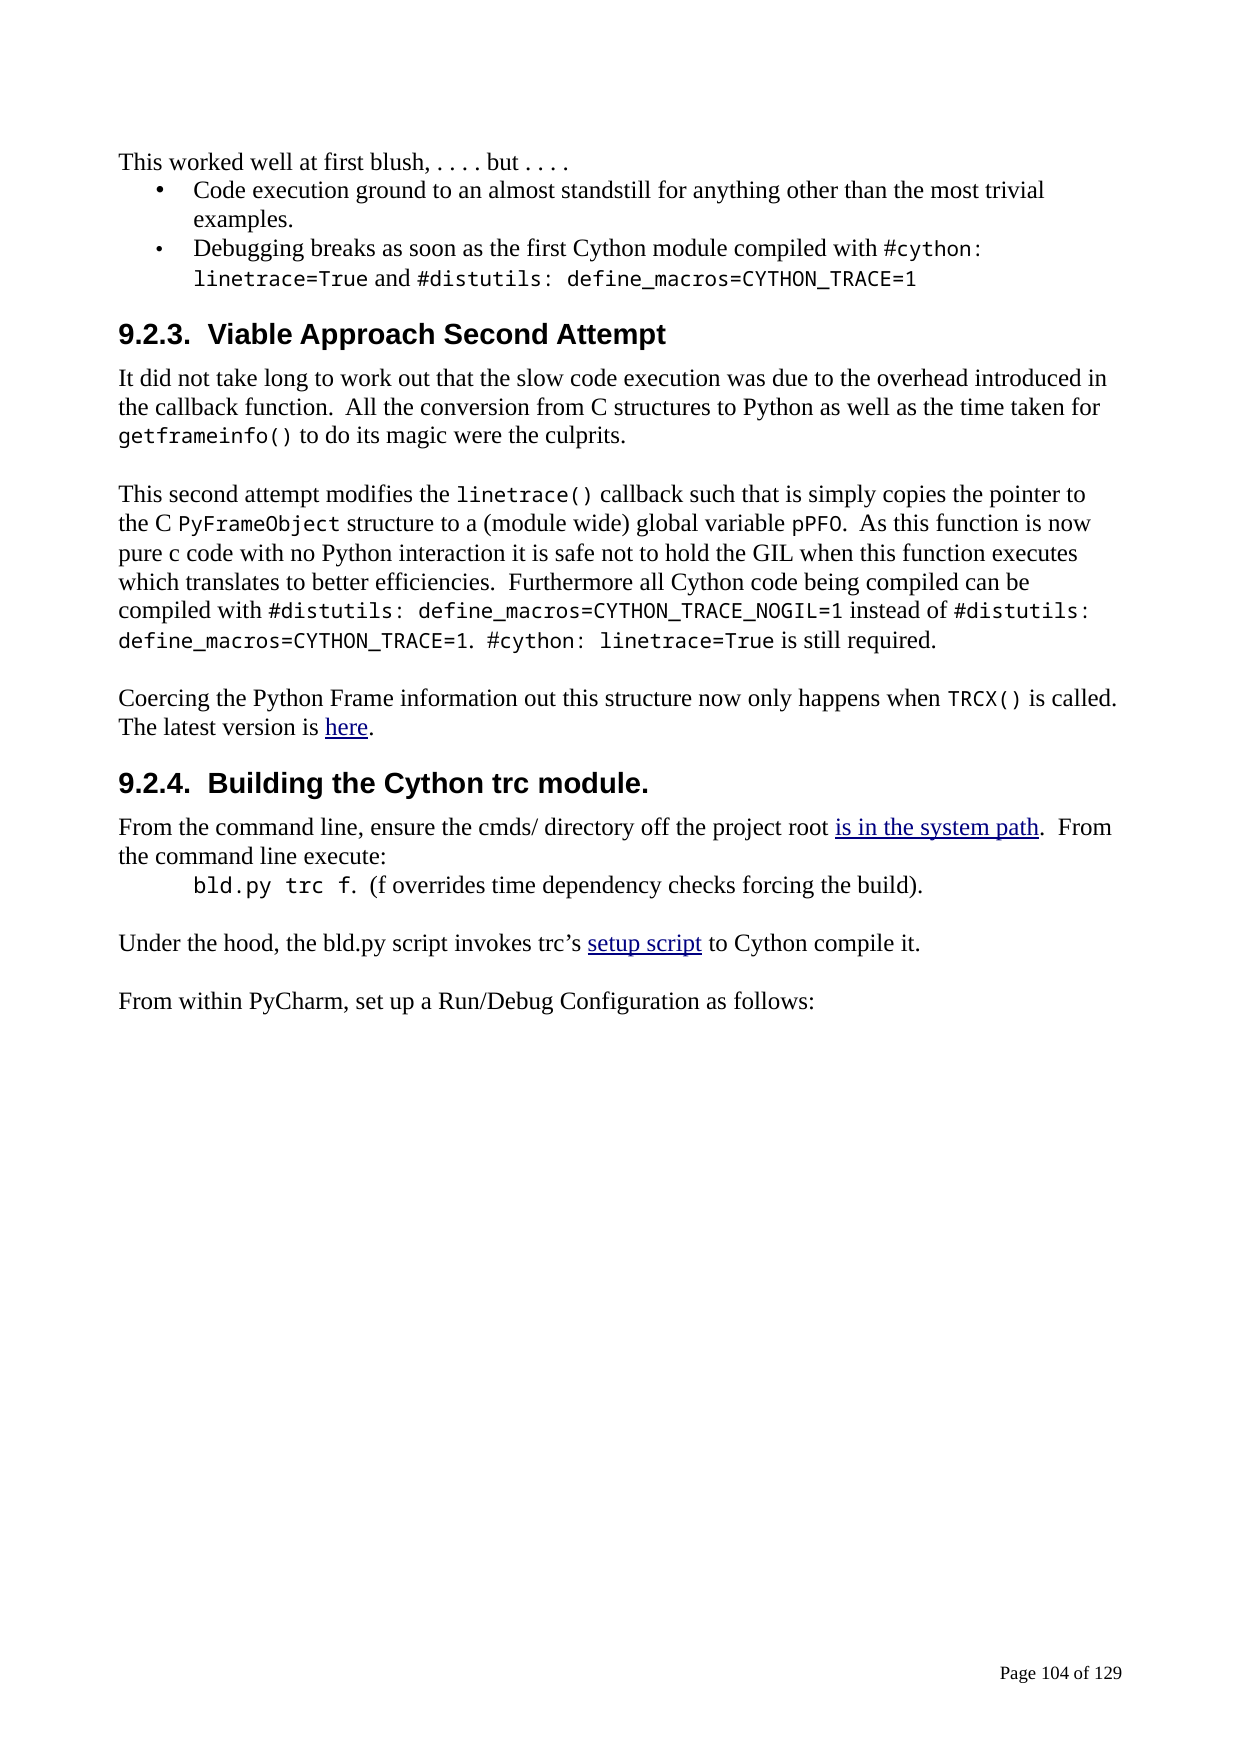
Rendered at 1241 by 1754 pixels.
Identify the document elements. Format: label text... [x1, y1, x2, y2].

text This second attempt modifies the linetrace() callback such that is simply copies the pointer to the C PyFrameObject structure to a (module wide) global variable pPFO. As this function is now pure c code with no Python interaction it is safe not to hold the GIL when this function executes which translates to better efficiencies. Furthermore all Cython code being compiled can be compiled with #distutils: define_macros=CYTHON_TRACE_NOGIL=1 instead of #distutils: define_macros=CYTHON_TRACE=1. #cython: linetrace=True is still required. [118, 479, 1122, 654]
text This worked well at first blush, . . . . but . . . . [118, 147, 1122, 176]
subtitle Viable Approach Second Attempt [118, 317, 1122, 351]
text bld.py trc f. (f overrides time dependency checks forcing the build). [118, 870, 1122, 899]
list Debugging breaks as soon as the first Cython module compiled with #cython: linetrace=True and #distutils: define_macros=CYTHON_TRACE=1 [156, 233, 1122, 292]
list Code execution ground to an almost standstill for anything other than the most trivial examples. [156, 176, 1122, 233]
text Under the hood, the bld.py script invokes trc’s setup script to Cython compile it. [118, 928, 1122, 957]
text It did not take long to work out that the slow code execution was due to the overhead introduced in the callback function. All the conversion from C structures to Python as well as the time taken for getframeinfo() to do its magic were the culprits. [118, 363, 1122, 450]
text Coercing the Python Frame information out this structure now only happens when TRCX() is called. The latest version is here. [118, 683, 1122, 741]
subtitle Building the Cython trc module. [118, 766, 1122, 800]
text From the command line, ensure the cmds/ directory off the project root is in the system path. From the command line execute: [118, 812, 1122, 870]
text From within PyCharm, set up a Run/Debug Configuration as follows: [118, 986, 1122, 1014]
